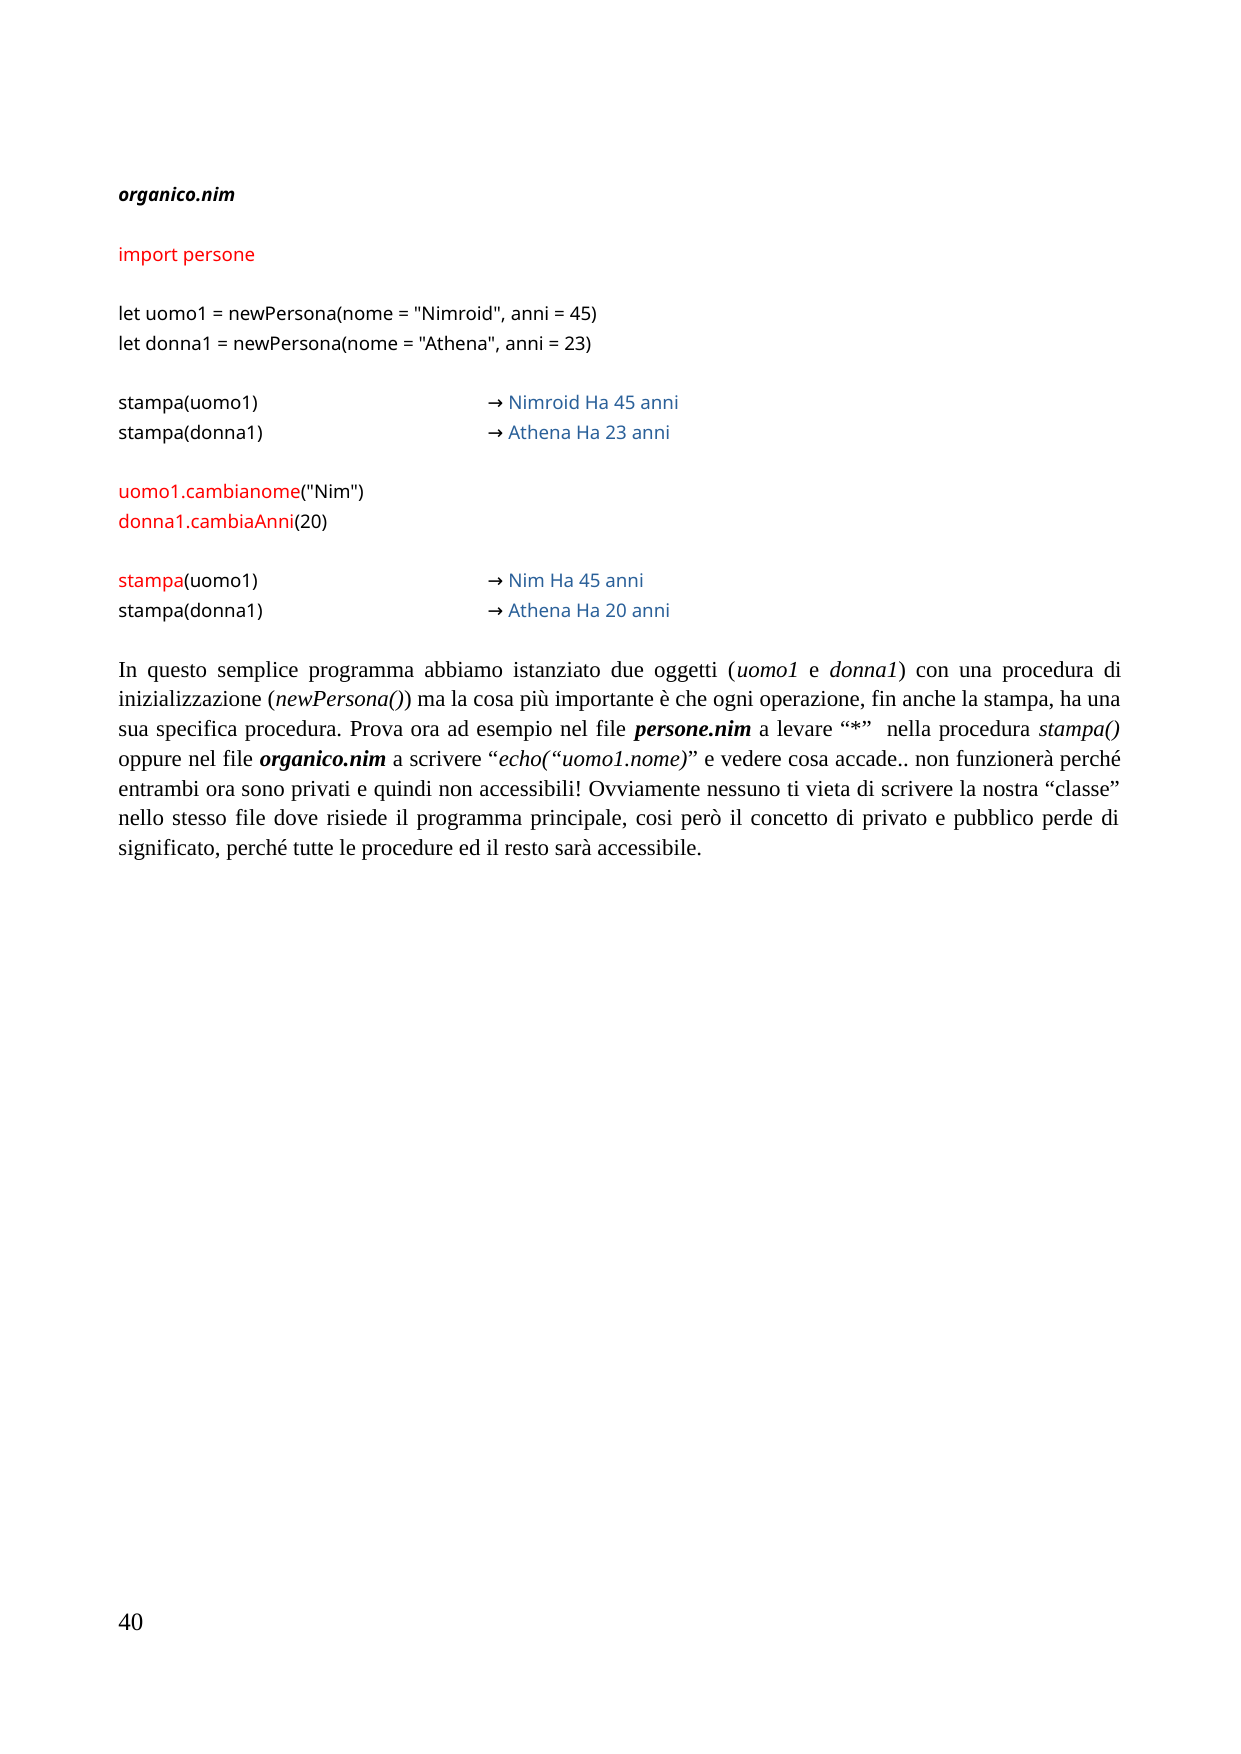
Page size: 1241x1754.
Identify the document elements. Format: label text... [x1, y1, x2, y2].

text let uomo1 = newPersona(nome = "Nimroid", anni = 45) [118, 296, 1122, 326]
text let donna1 = newPersona(nome = "Athena", anni = 23) [118, 326, 1122, 356]
text stampa(uomo1) → Nimroid Ha 45 anni [118, 385, 1122, 415]
text In questo semplice programma abbiamo istanziato due oggetti (uomo1 e donna1) con una procedura di inizializzazione (newPersona()) ma la cosa più importante è che ogni operazione, fin anche la stampa, ha una sua specifica procedura. Prova ora ad esempio nel file persone.nim a levare “*” nella procedura stampa() oppure nel file organico.nim a scrivere “echo(“uomo1.nome)” e vedere cosa accade.. non funzionerà perché entrambi ora sono privati e quindi non accessibili! Ovviamente nessuno ti vieta di scrivere la nostra “classe” nello stesso file dove risiede il programma principale, cosi però il concetto di privato e pubblico perde di significato, perché tutte le procedure ed il resto sarà accessibile. [118, 652, 1122, 860]
text stampa(uomo1) → Nim Ha 45 anni [118, 563, 1122, 593]
text import persone [118, 237, 1122, 267]
text stampa(donna1) → Athena Ha 23 anni [118, 415, 1122, 445]
text organico.nim [118, 177, 1122, 207]
text donna1.cambiaAnni(20) [118, 504, 1122, 534]
text uomo1.cambianome("Nim") [118, 474, 1122, 504]
text stampa(donna1) → Athena Ha 20 anni [118, 593, 1122, 623]
